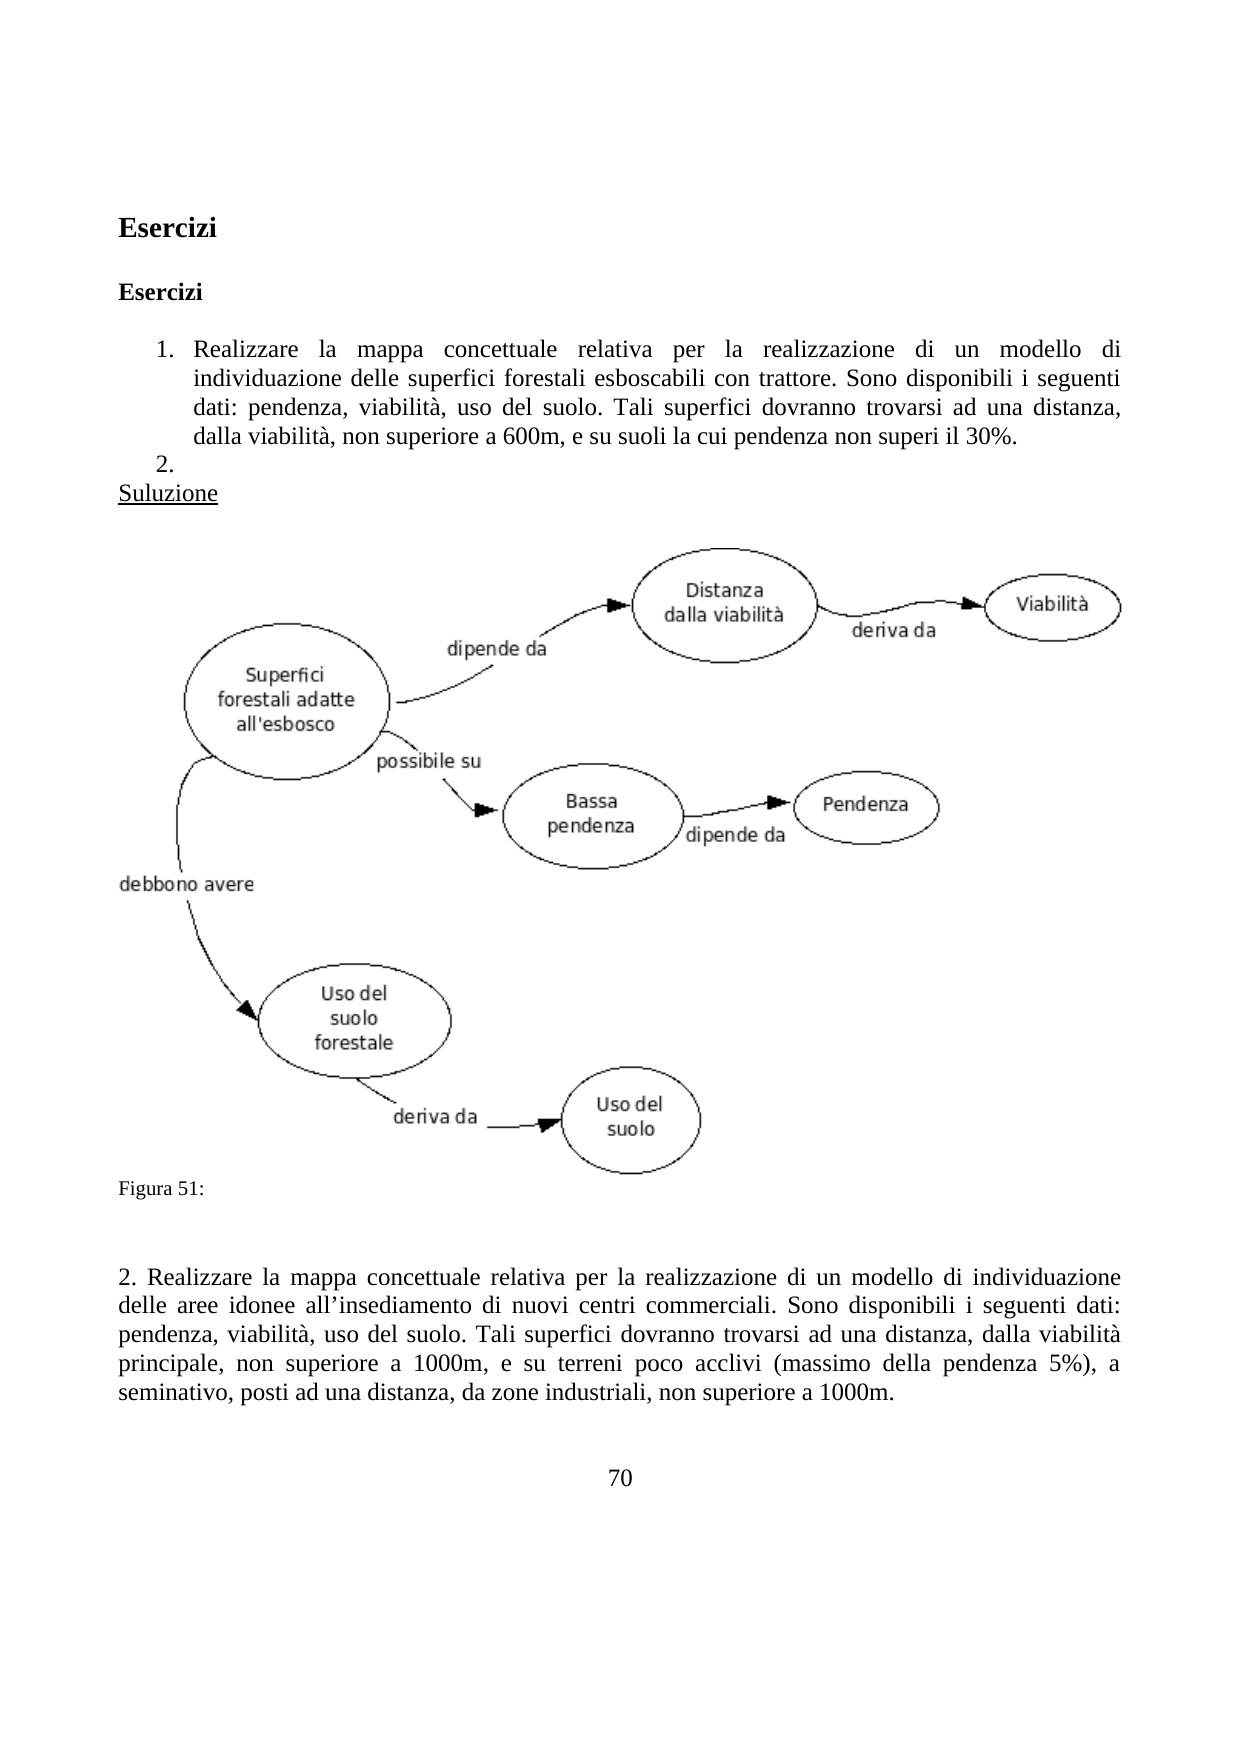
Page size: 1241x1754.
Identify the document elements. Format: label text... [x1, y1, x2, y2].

picture [118, 548, 1123, 1176]
text Esercizi [118, 210, 1122, 243]
text Suluzione [118, 478, 1122, 507]
list Realizzare la mappa concettuale relativa per la realizzazione di un modello di individuazione delle superfici forestali esboscabili con trattore. Sono disponibili i seguenti dati: pendenza, viabilità, uso del suolo. Tali superfici dovranno trovarsi ad una distanza, dalla viabilità, non superiore a 600m, e su suoli la cui pendenza non superi il 30%. [156, 334, 1122, 449]
text 2. Realizzare la mappa concettuale relativa per la realizzazione di un modello di individuazione delle aree idonee all’insediamento di nuovi centri commerciali. Sono disponibili i seguenti dati: pendenza, viabilità, uso del suolo. Tali superfici dovranno trovarsi ad una distanza, dalla viabilità principale, non superiore a 1000m, e su terreni poco acclivi (massimo della pendenza 5%), a seminativo, posti ad una distanza, da zone industriali, non superiore a 1000m. [118, 1262, 1122, 1406]
text Figura 51: [118, 1176, 1122, 1199]
text Esercizi [118, 277, 1122, 306]
